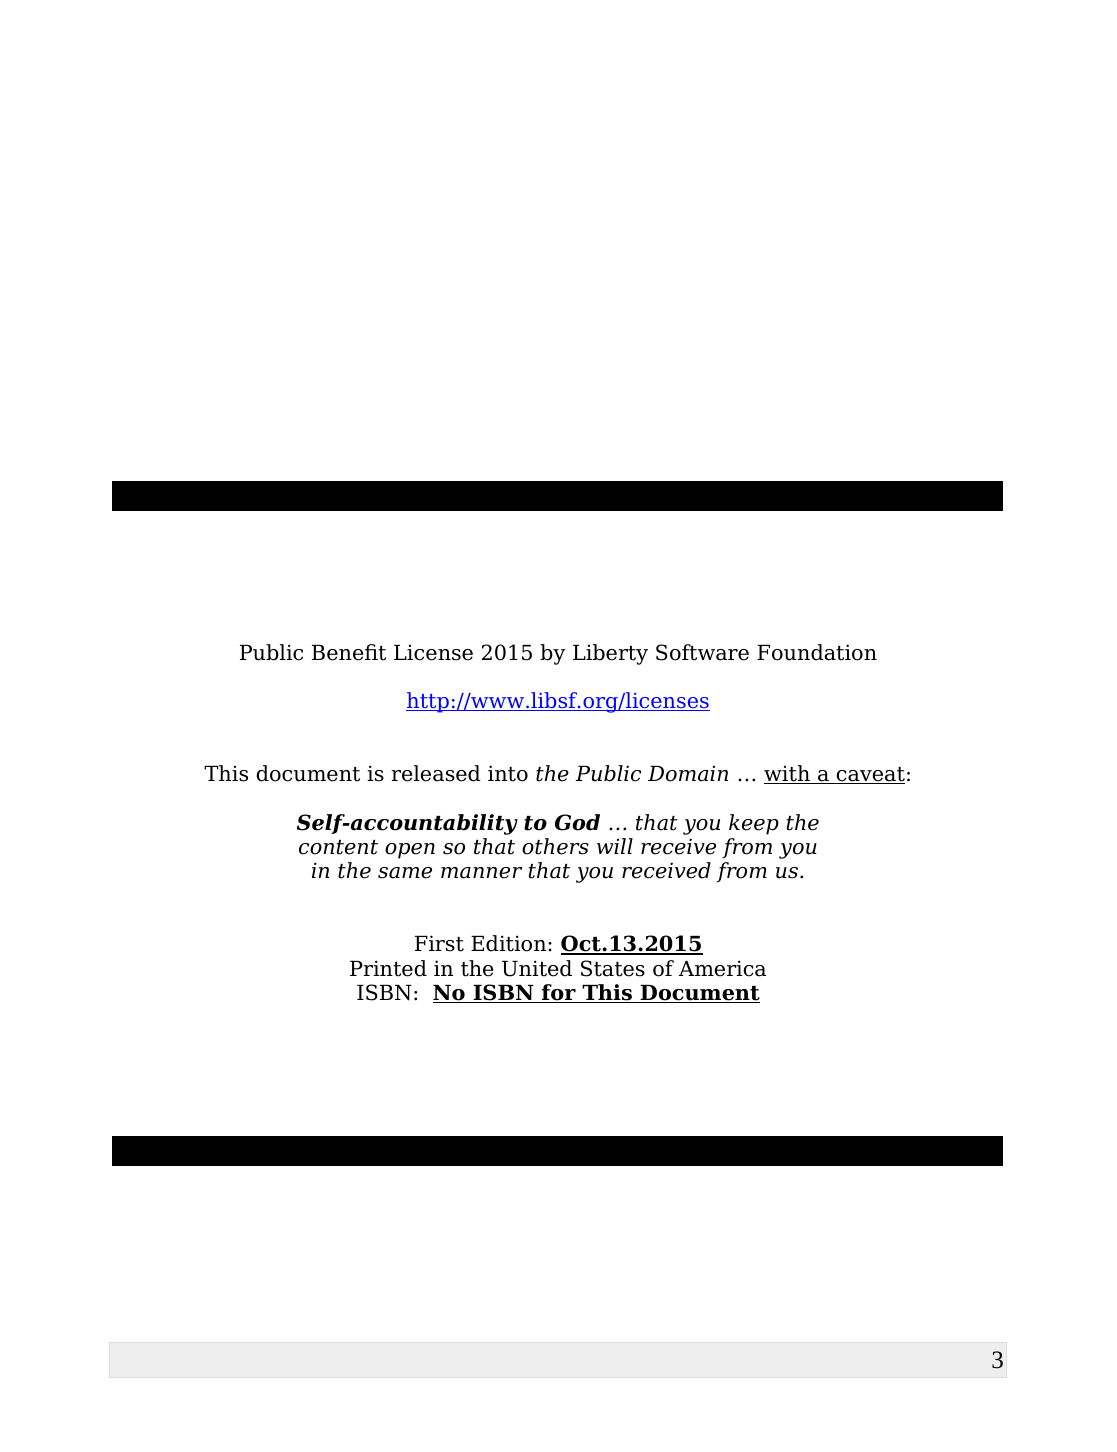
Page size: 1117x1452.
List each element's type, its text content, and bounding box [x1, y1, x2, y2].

text content open so that others will receive from you [112, 835, 1003, 859]
text Public Benefit License 2015 by Liberty Software Foundation [112, 641, 1003, 665]
text First Edition: Oct.13.2015 Printed in the United States of America ISBN: No ISBN for This Document [112, 908, 1003, 1006]
text in the same manner that you received from us. [112, 859, 1003, 884]
text Self-accountability to God … that you keep the [112, 811, 1003, 835]
text http://www.libsf.org/licenses [112, 665, 1003, 738]
text This document is released into the Public Domain … with a caveat: [112, 762, 1003, 786]
